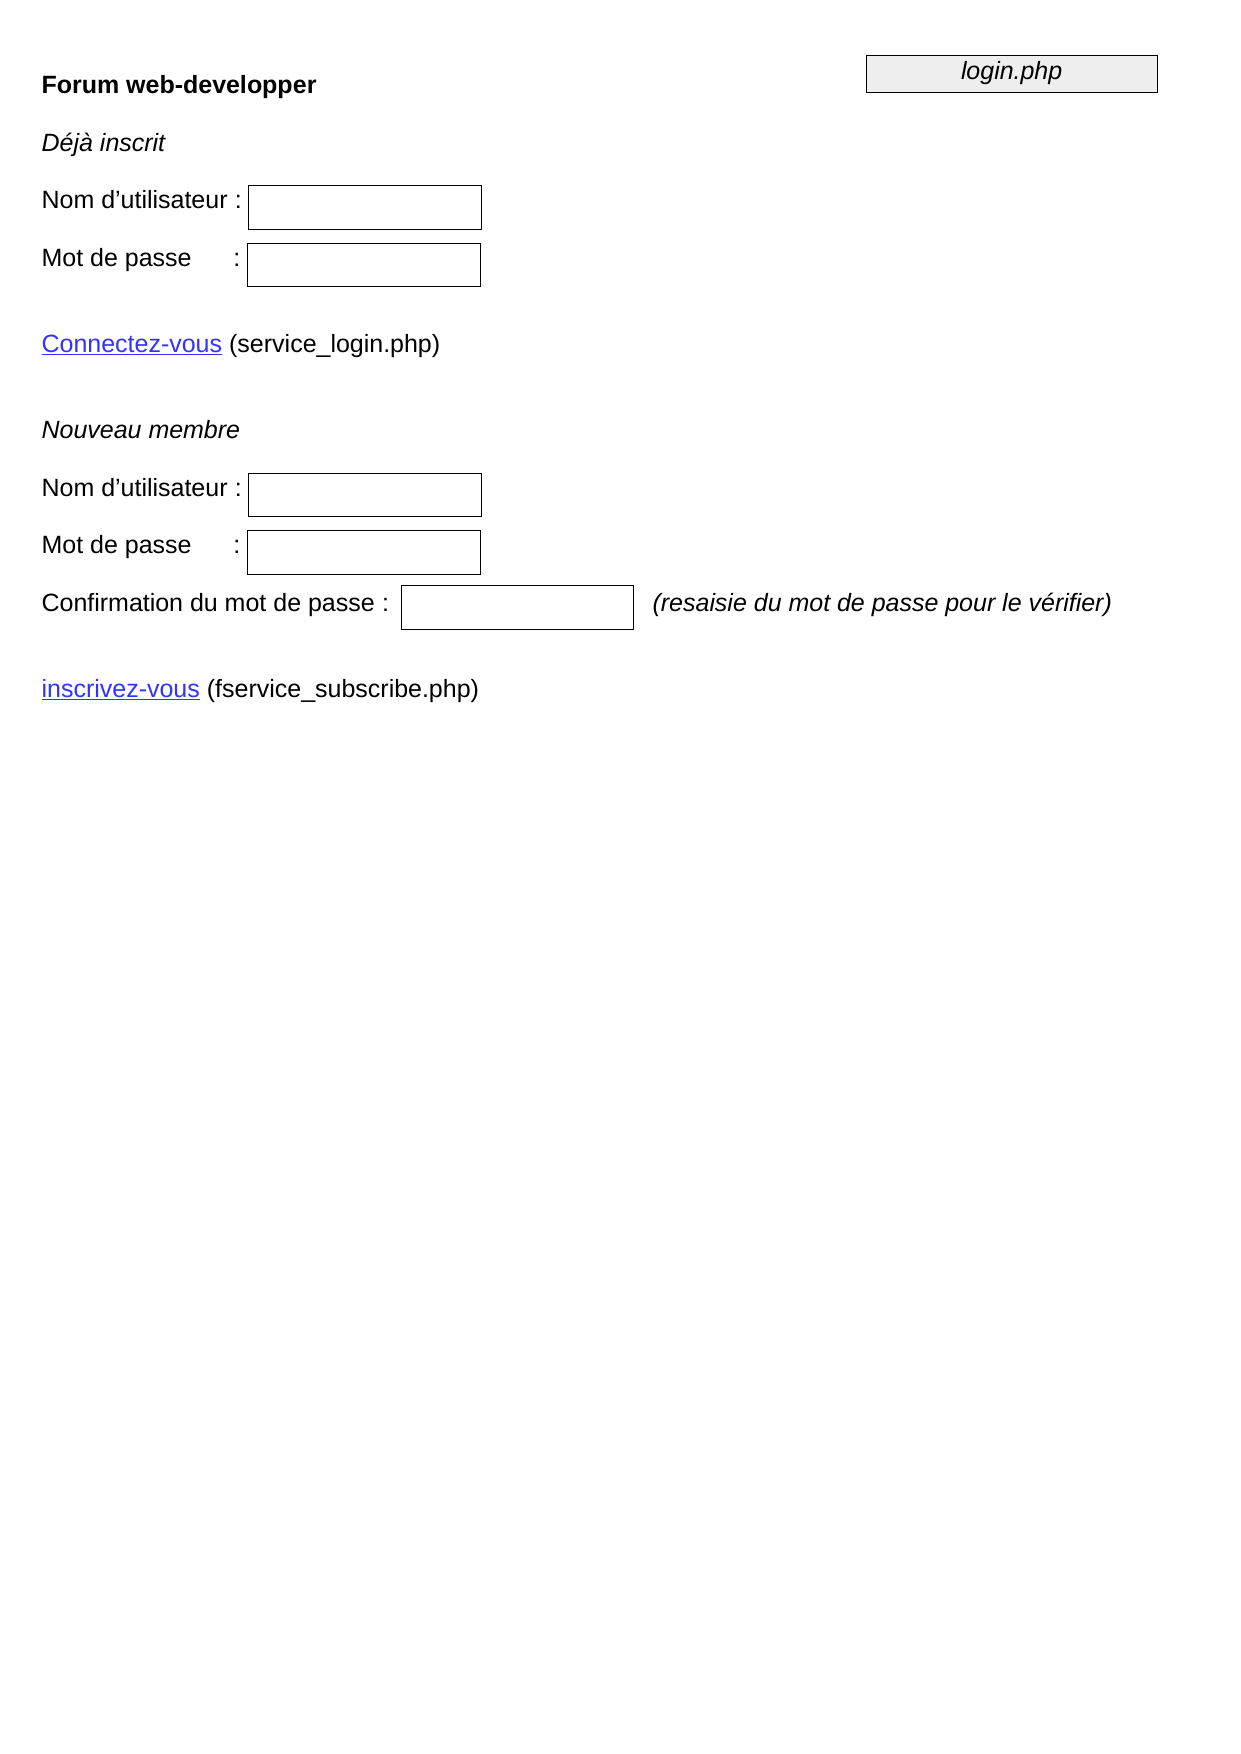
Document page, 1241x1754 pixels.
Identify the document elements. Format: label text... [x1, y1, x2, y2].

text Déjà inscrit [41, 128, 1199, 156]
text Nom d’utilisateur : [41, 473, 248, 501]
text [481, 243, 1199, 271]
text [481, 530, 1199, 559]
text Confirmation du mot de passe : [41, 588, 401, 616]
text Nom d’utilisateur : [41, 185, 248, 214]
text (resaisie du mot de passe pour le vérifier) [634, 588, 1199, 616]
text [482, 185, 1199, 214]
text Mot de passe : [41, 530, 247, 559]
text Connectez-vous (service_login.php) [41, 329, 1199, 358]
text [482, 473, 1199, 501]
text Mot de passe : [41, 243, 247, 271]
text inscrivez-vous (fservice_subscribe.php) [41, 674, 1199, 703]
text Nouveau membre [41, 415, 1199, 444]
text Forum web-developper [41, 70, 1199, 99]
